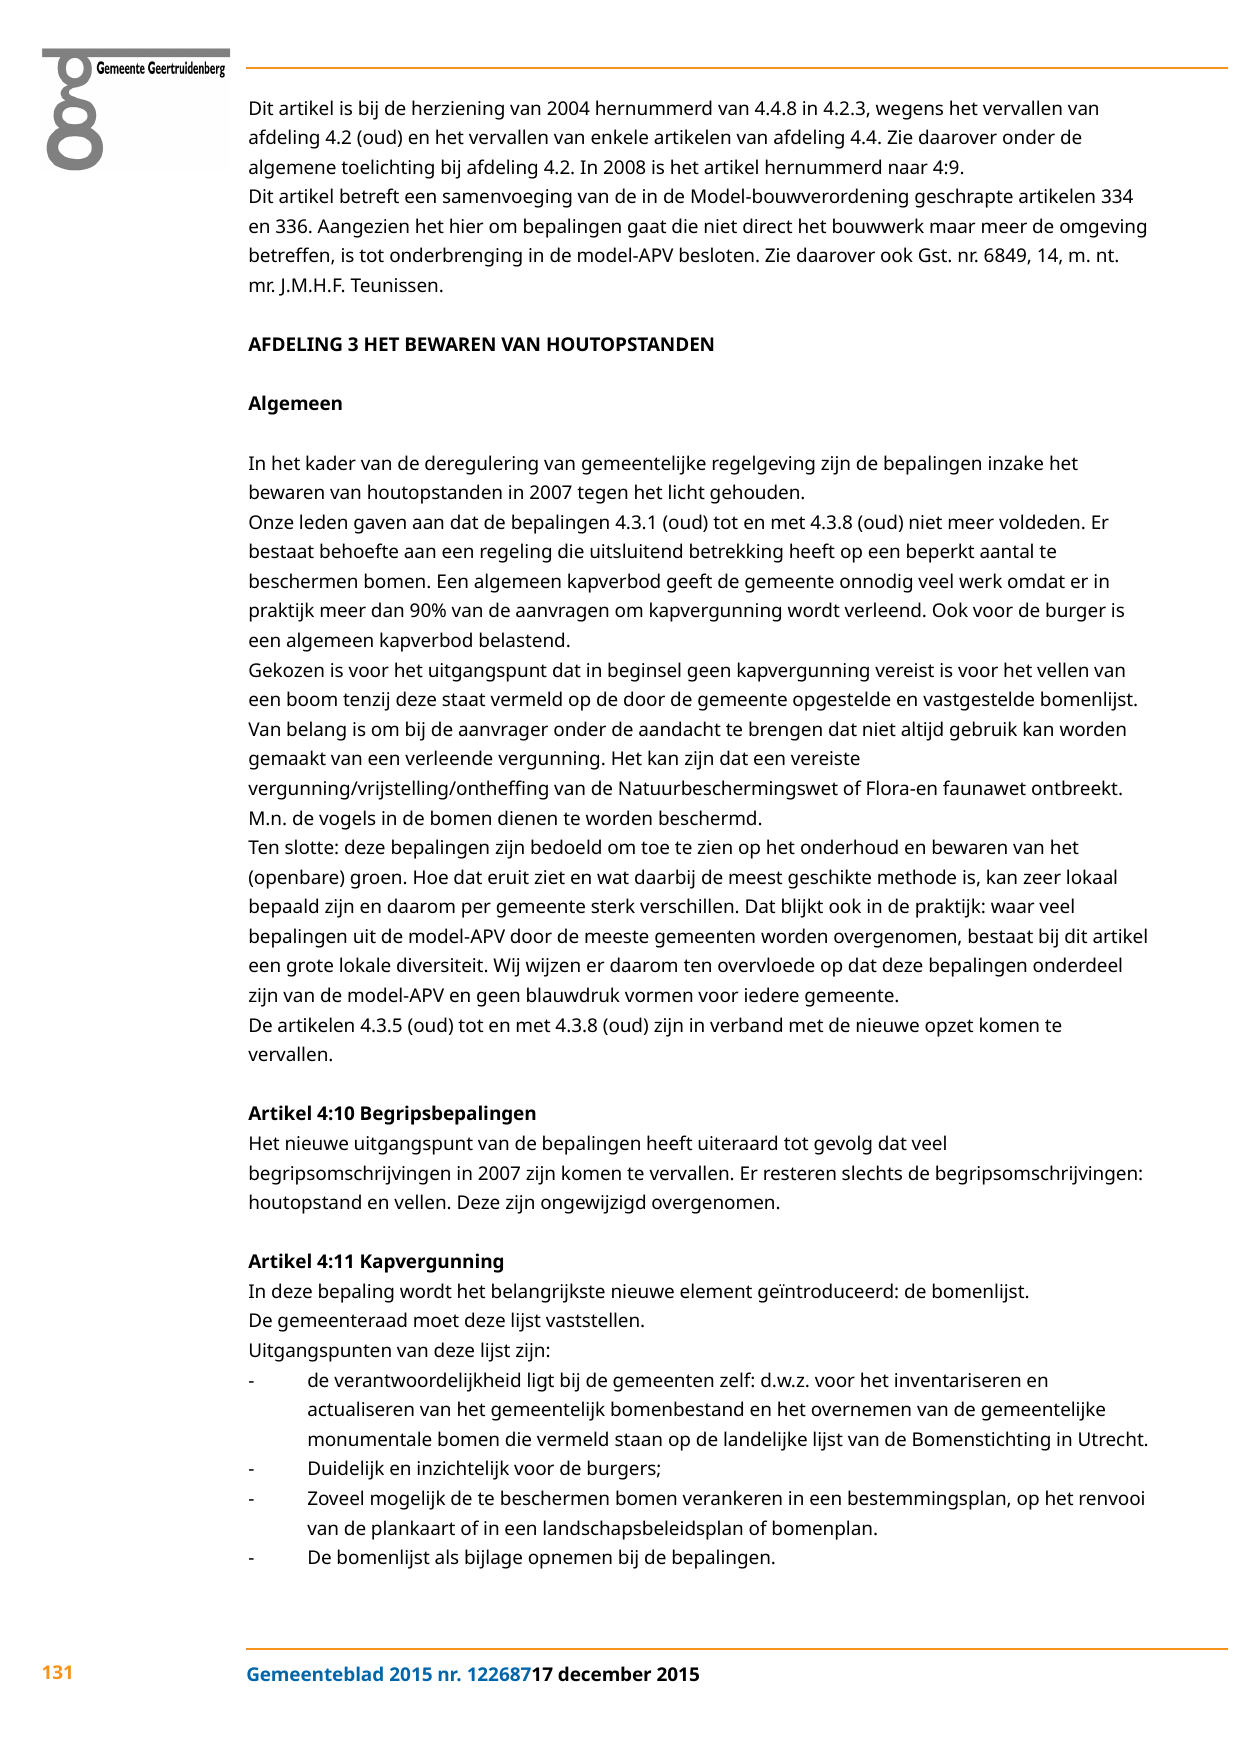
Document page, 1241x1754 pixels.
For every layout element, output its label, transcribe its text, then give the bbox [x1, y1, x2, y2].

text Dit artikel is bij de herziening van 2004 hernummerd van 4.4.8 in 4.2.3, wegens het vervallen van afdeling 4.2 (oud) en het vervallen van enkele artikelen van afdeling 4.4. Zie daarover onder de algemene toelichting bij afdeling 4.2. In 2008 is het artikel hernummerd naar 4:9. [248, 95, 1152, 180]
text Artikel 4:10 Begripsbepalingen [248, 1101, 1152, 1126]
text Ten slotte: deze bepalingen zijn bedoeld om toe te zien op het onderhoud en bewaren van het (openbare) groen. Hoe dat eruit ziet en wat daarbij de meest geschikte methode is, kan zeer lokaal bepaald zijn en daarom per gemeente sterk verschillen. Dat blijkt ook in de praktijk: waar veel bepalingen uit de model-APV door de meeste gemeenten worden overgenomen, bestaat bij dit artikel een grote lokale diversiteit. Wij wijzen er daarom ten overvloede op dat deze bepalingen onderdeel zijn van de model-APV en geen blauwdruk vormen voor iedere gemeente. [248, 834, 1152, 1008]
text Dit artikel betreft een samenvoeging van de in de Model-bouwverordening geschrapte artikelen 334 en 336. Aangezien het hier om bepalingen gaat die niet direct het bouwwerk maar meer de omgeving betreffen, is tot onderbrenging in de model-APV besloten. Zie daarover ook Gst. nr. 6849, 14, m. nt. mr. J.M.H.F. Teunissen. [248, 183, 1152, 298]
list De bomenlijst als bijlage opnemen bij de bepalingen. [248, 1544, 1152, 1570]
list Duidelijk en inzichtelijk voor de burgers; [248, 1456, 1152, 1481]
text In het kader van de deregulering van gemeentelijke regelgeving zijn de bepalingen inzake het bewaren van houtopstanden in 2007 tegen het licht gehouden. [248, 450, 1152, 505]
text Van belang is om bij de aanvrager onder de aandacht te brengen dat niet altijd gebruik kan worden gemaakt van een verleende vergunning. Het kan zijn dat een vereiste vergunning/vrijstelling/ontheffing van de Natuurbeschermingswet of Flora-en faunawet ontbreekt. M.n. de vogels in de bomen dienen te worden beschermd. [248, 716, 1152, 831]
text Algemeen [248, 391, 1152, 416]
list Zoveel mogelijk de te beschermen bomen verankeren in een bestemmingsplan, op het renvooi van de plankaart of in een landschapsbeleidsplan of bomenplan. [248, 1485, 1152, 1541]
text Het nieuwe uitgangspunt van de bepalingen heeft uiteraard tot gevolg dat veel begripsomschrijvingen in 2007 zijn komen te vervallen. Er resteren slechts de begripsomschrijvingen: houtopstand en vellen. Deze zijn ongewijzigd overgenomen. [248, 1130, 1152, 1215]
text Gekozen is voor het uitgangspunt dat in beginsel geen kapvergunning vereist is voor het vellen van een boom tenzij deze staat vermeld op de door de gemeente opgestelde en vastgestelde bomenlijst. [248, 657, 1152, 712]
text AFDELING 3 HET BEWAREN VAN HOUTOPSTANDEN [248, 331, 1152, 357]
text Uitgangspunten van deze lijst zijn: [248, 1337, 1152, 1363]
list de verantwoordelijkheid ligt bij de gemeenten zelf: d.w.z. voor het inventariseren en actualiseren van het gemeentelijk bomenbestand en het overnemen van de gemeentelijke monumentale bomen die vermeld staan op de landelijke lijst van de Bomenstichting in Utrecht. [248, 1367, 1152, 1452]
text Artikel 4:11 Kapvergunning [248, 1248, 1152, 1274]
text De gemeenteraad moet deze lijst vaststellen. [248, 1308, 1152, 1333]
text Onze leden gaven aan dat de bepalingen 4.3.1 (oud) tot en met 4.3.8 (oud) niet meer voldeden. Er bestaat behoefte aan een regeling die uitsluitend betrekking heeft op een beperkt aantal te beschermen bomen. Een algemeen kapverbod geeft de gemeente onnodig veel werk omdat er in praktijk meer dan 90% van de aanvragen om kapvergunning wordt verleend. Ook voor de burger is een algemeen kapverbod belastend. [248, 509, 1152, 653]
picture [41, 47, 231, 172]
text In deze bepaling wordt het belangrijkste nieuwe element geïntroduceerd: de bomenlijst. [248, 1278, 1152, 1304]
text De artikelen 4.3.5 (oud) tot en met 4.3.8 (oud) zijn in verband met de nieuwe opzet komen te vervallen. [248, 1012, 1152, 1067]
